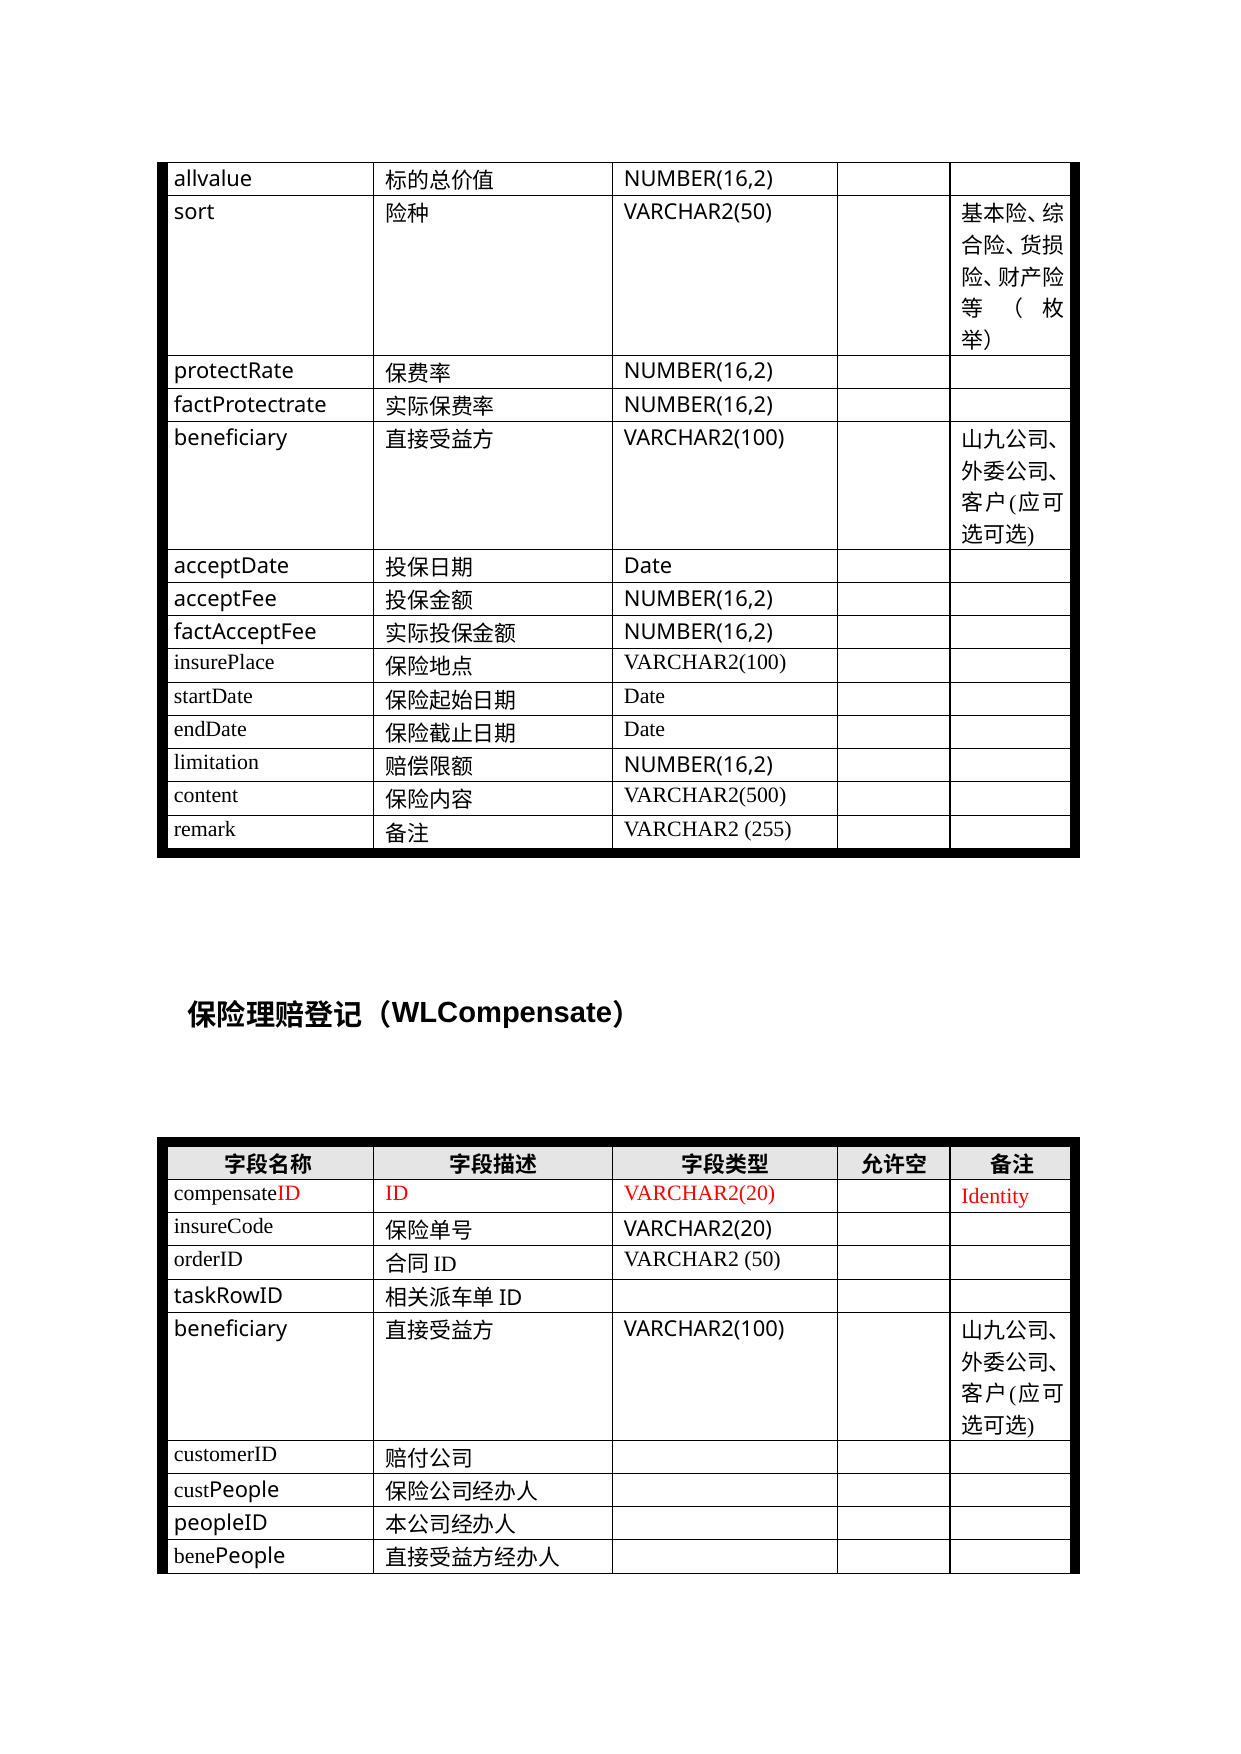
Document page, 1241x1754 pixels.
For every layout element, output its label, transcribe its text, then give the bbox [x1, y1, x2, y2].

table_cell [838, 1474, 949, 1506]
table_cell [613, 1540, 837, 1572]
table_cell Date [613, 683, 837, 715]
table_cell [838, 1280, 949, 1312]
table_cell [613, 1280, 837, 1312]
table_cell VARCHAR2(500) [613, 782, 837, 814]
table_cell [951, 616, 1070, 648]
table_cell [838, 550, 949, 582]
table_cell 赔付公司 [374, 1441, 612, 1473]
table_cell VARCHAR2 (255) [613, 816, 837, 848]
table_cell [838, 1180, 949, 1212]
table_cell 险种 [374, 196, 612, 354]
table_cell endDate [168, 716, 373, 748]
table_cell [838, 1313, 949, 1439]
table_cell Identity [951, 1180, 1070, 1212]
table_cell 保险公司经办人 [374, 1474, 612, 1506]
table_cell VARCHAR2(50) [613, 196, 837, 354]
table_cell Date [613, 550, 837, 582]
table_cell [613, 1474, 837, 1506]
table_cell [838, 716, 949, 748]
table_header 字段描述 [374, 1147, 612, 1179]
table_cell 标的总价值 [374, 163, 612, 195]
table_cell 相关派车单ID [374, 1280, 612, 1312]
table_cell [951, 749, 1070, 781]
table_cell 保险截止日期 [374, 716, 612, 748]
table_cell content [168, 782, 373, 814]
table_cell factProtectrate [168, 389, 373, 421]
table_cell [838, 422, 949, 549]
table_cell 保费率 [374, 356, 612, 388]
table_cell [951, 1280, 1070, 1312]
table_cell [951, 1474, 1070, 1506]
table_cell 山九公司、外委公司、客户(应可选可选) [951, 1313, 1070, 1439]
table_cell customerID [168, 1441, 373, 1473]
table_cell [613, 1441, 837, 1473]
table_cell 投保金额 [374, 583, 612, 615]
table_cell [838, 1246, 949, 1279]
table_cell acceptFee [168, 583, 373, 615]
table_cell 赔偿限额 [374, 749, 612, 781]
table_header 字段类型 [613, 1147, 837, 1179]
table_cell 直接受益方 [374, 1313, 612, 1439]
table_cell 直接受益方经办人 [374, 1540, 612, 1572]
table_cell [951, 649, 1070, 682]
table_cell beneficiary [168, 1313, 373, 1439]
table_cell limitation [168, 749, 373, 781]
table_cell [838, 782, 949, 814]
table_cell NUMBER(16,2) [613, 389, 837, 421]
table_cell NUMBER(16,2) [613, 616, 837, 648]
table_cell [838, 583, 949, 615]
table_cell compensateID [168, 1180, 373, 1212]
table_cell custPeople [168, 1474, 373, 1506]
table_cell [951, 782, 1070, 814]
table_cell Date [613, 716, 837, 748]
table_cell 保险单号 [374, 1213, 612, 1245]
table_cell [838, 389, 949, 421]
table_cell beneficiary [168, 422, 373, 549]
table_cell [951, 163, 1070, 195]
table_cell 保险地点 [374, 649, 612, 682]
table_cell 保险起始日期 [374, 683, 612, 715]
table_cell 直接受益方 [374, 422, 612, 549]
table_cell [951, 716, 1070, 748]
table_cell [838, 356, 949, 388]
table_cell NUMBER(16,2) [613, 583, 837, 615]
table_cell 合同ID [374, 1246, 612, 1279]
table_cell [613, 1507, 837, 1539]
table_cell [951, 1213, 1070, 1245]
table_cell 保险内容 [374, 782, 612, 814]
table_cell 本公司经办人 [374, 1507, 612, 1539]
table_cell NUMBER(16,2) [613, 356, 837, 388]
table_cell acceptDate [168, 550, 373, 582]
table_cell [951, 1441, 1070, 1473]
table_cell [951, 1540, 1070, 1572]
table_cell peopleID [168, 1507, 373, 1539]
table_cell [838, 816, 949, 848]
table_cell [838, 649, 949, 682]
table_cell [951, 816, 1070, 848]
table_header 字段名称 [168, 1147, 373, 1179]
table_cell [838, 1507, 949, 1539]
table_cell taskRowID [168, 1280, 373, 1312]
table_cell VARCHAR2(100) [613, 1313, 837, 1439]
table_cell benePeople [168, 1540, 373, 1572]
table_cell startDate [168, 683, 373, 715]
table_cell [951, 356, 1070, 388]
table_cell [838, 683, 949, 715]
table_cell sort [168, 196, 373, 354]
table_cell protectRate [168, 356, 373, 388]
table_cell [838, 196, 949, 354]
table_cell [951, 1507, 1070, 1539]
table_cell [838, 1213, 949, 1245]
table_cell VARCHAR2(100) [613, 422, 837, 549]
subtitle 保险理赔登记（WLCompensate） [187, 974, 1053, 1039]
table_cell [838, 1540, 949, 1572]
table_cell NUMBER(16,2) [613, 749, 837, 781]
table_cell remark [168, 816, 373, 848]
table_cell 基本险、综合险、货损险、财产险等（枚举） [951, 196, 1070, 354]
table_cell 山九公司、外委公司、客户(应可选可选) [951, 422, 1070, 549]
table_cell NUMBER(16,2) [613, 163, 837, 195]
table_cell [951, 550, 1070, 582]
table_header 允许空 [838, 1147, 949, 1179]
table_cell 投保日期 [374, 550, 612, 582]
table_cell 实际投保金额 [374, 616, 612, 648]
table_cell VARCHAR2(20) [613, 1180, 837, 1212]
table_cell factAcceptFee [168, 616, 373, 648]
table_cell [951, 1246, 1070, 1279]
table_cell insurePlace [168, 649, 373, 682]
table_cell orderID [168, 1246, 373, 1279]
table_cell [838, 616, 949, 648]
table_cell 实际保费率 [374, 389, 612, 421]
table_cell [838, 163, 949, 195]
table_cell [838, 1441, 949, 1473]
table_cell allvalue [168, 163, 373, 195]
table_cell [951, 389, 1070, 421]
table_cell [951, 583, 1070, 615]
table_cell [838, 749, 949, 781]
table_cell VARCHAR2(20) [613, 1213, 837, 1245]
table_cell VARCHAR2 (50) [613, 1246, 837, 1279]
table_cell insureCode [168, 1213, 373, 1245]
table_cell 备注 [374, 816, 612, 848]
table_cell ID [374, 1180, 612, 1212]
table_header 备注 [951, 1147, 1070, 1179]
table_cell VARCHAR2(100) [613, 649, 837, 682]
table_cell [951, 683, 1070, 715]
